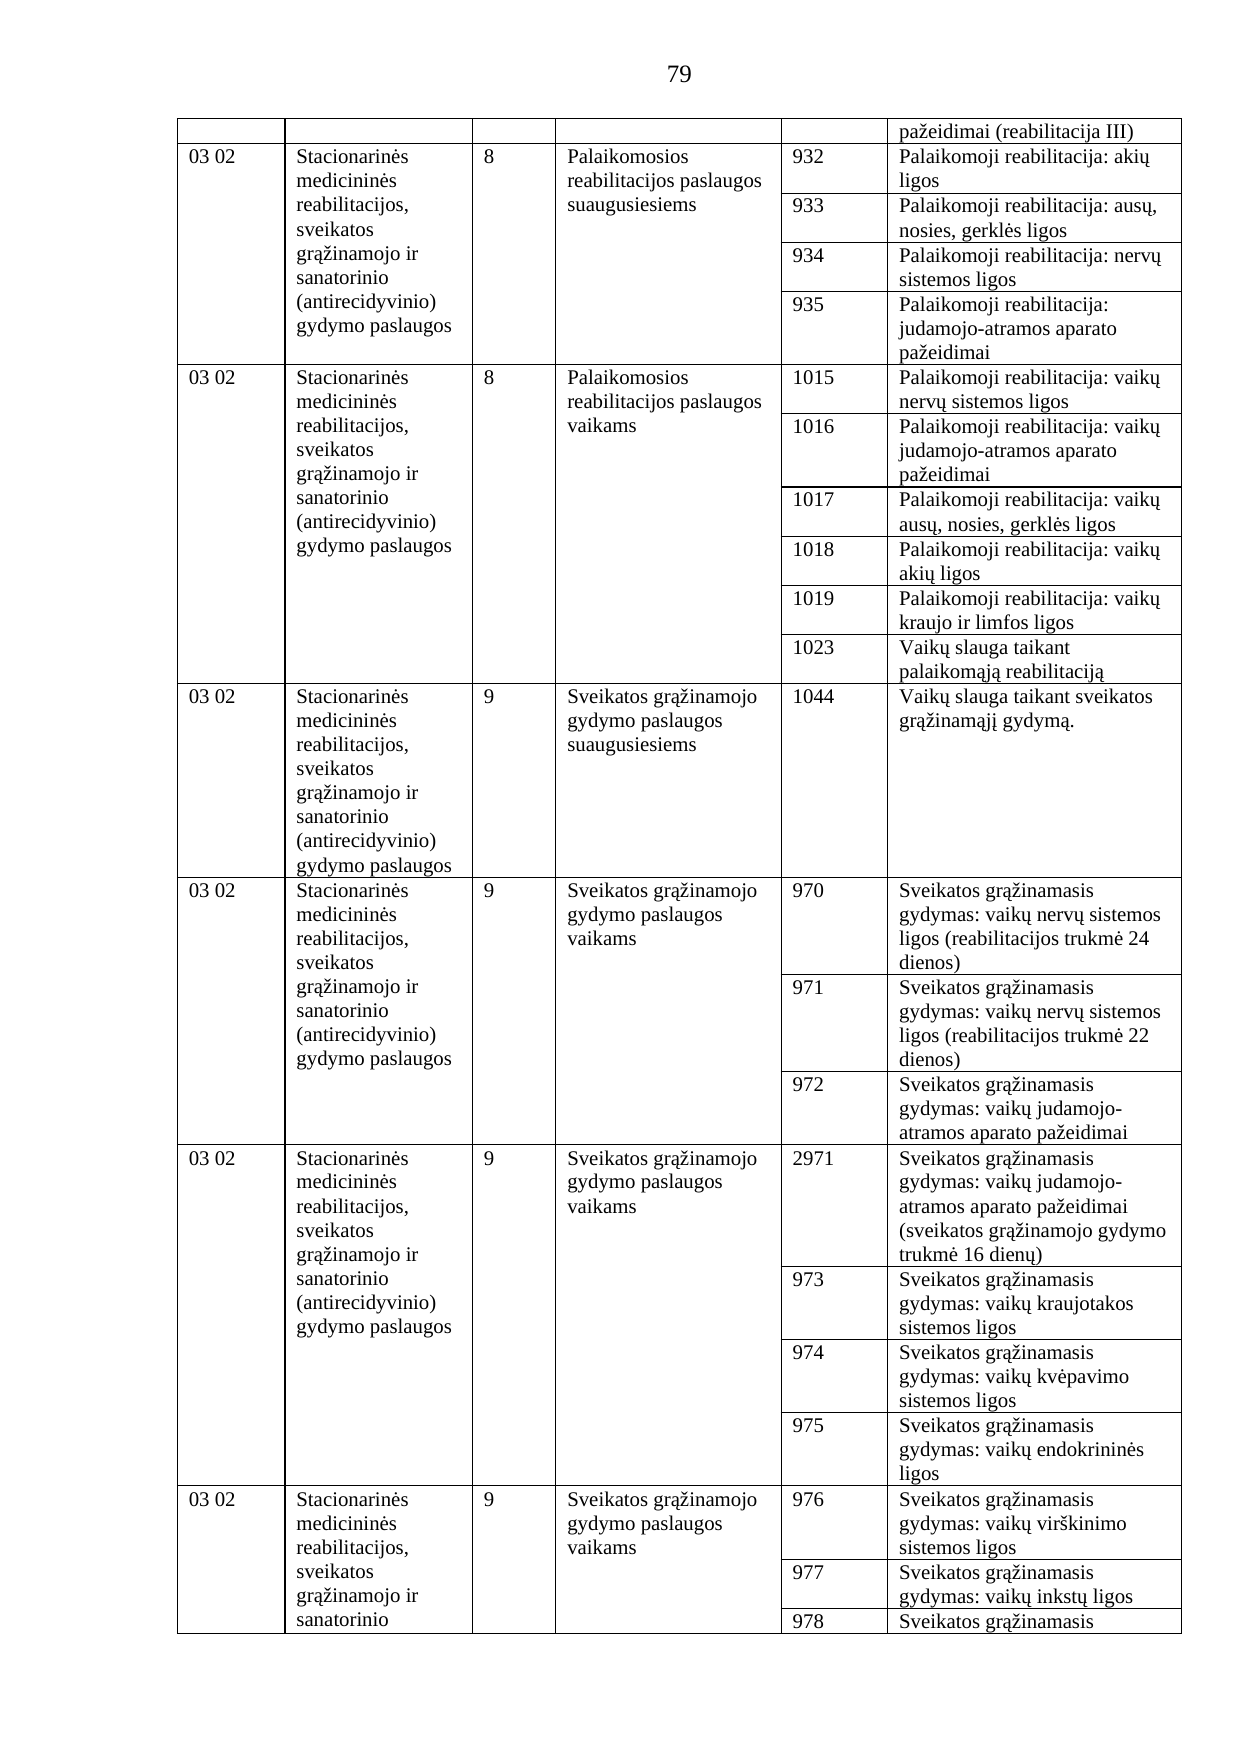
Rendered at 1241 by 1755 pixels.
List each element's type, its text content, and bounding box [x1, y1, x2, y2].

table_cell 9 [473, 1486, 555, 1633]
table_cell 03 02 [178, 878, 284, 1144]
table_cell Sveikatos grąžinamasis gydymas: vaikų kraujotakos sistemos ligos [888, 1267, 1181, 1339]
table_cell Sveikatos grąžinamasis gydymas: vaikų nervų sistemos ligos (reabilitacijos trukmė 22 dienos) [888, 975, 1181, 1071]
table_cell Sveikatos grąžinamasis gydymas: vaikų endokrininės ligos [888, 1413, 1181, 1485]
table_cell [556, 119, 781, 143]
table_cell Sveikatos grąžinamojo gydymo paslaugos vaikams [556, 1145, 781, 1485]
table_cell Palaikomosios reabilitacijos paslaugos vaikams [556, 365, 781, 683]
table_cell pažeidimai (reabilitacija III) [888, 119, 1181, 143]
table_cell Sveikatos grąžinamasis [888, 1609, 1181, 1633]
table_cell [286, 119, 472, 143]
table_cell Sveikatos grąžinamasis gydymas: vaikų nervų sistemos ligos (reabilitacijos trukmė 24 dienos) [888, 878, 1181, 974]
table_cell Stacionarinės medicininės reabilitacijos, sveikatos grąžinamojo ir sanatorinio [286, 1486, 472, 1633]
table_cell Stacionarinės medicininės reabilitacijos, sveikatos grąžinamojo ir sanatorinio (antirecidyvinio) gydymo paslaugos [286, 144, 472, 364]
table_cell 03 02 [178, 144, 284, 364]
table_cell [782, 119, 887, 143]
table_cell 978 [782, 1609, 887, 1633]
table_cell 1016 [782, 414, 887, 486]
table_cell Palaikomoji reabilitacija: ausų, nosies, gerklės ligos [888, 194, 1181, 242]
table_cell Palaikomosios reabilitacijos paslaugos suaugusiesiems [556, 144, 781, 364]
table_cell 1044 [782, 684, 887, 877]
table_cell 974 [782, 1340, 887, 1412]
table_cell 976 [782, 1486, 887, 1559]
table_cell 2971 [782, 1145, 887, 1266]
table_cell Palaikomoji reabilitacija: akių ligos [888, 144, 1181, 192]
table_cell Stacionarinės medicininės reabilitacijos, sveikatos grąžinamojo ir sanatorinio (antirecidyvinio) gydymo paslaugos [286, 878, 472, 1144]
table_cell Palaikomoji reabilitacija: nervų sistemos ligos [888, 243, 1181, 291]
table_cell Palaikomoji reabilitacija: vaikų ausų, nosies, gerklės ligos [888, 488, 1181, 536]
table_cell 1015 [782, 365, 887, 413]
table_cell 03 02 [178, 1486, 284, 1633]
table_cell Vaikų slauga taikant sveikatos grąžinamąjį gydymą. [888, 684, 1181, 877]
table_cell 935 [782, 292, 887, 364]
table_cell Sveikatos grąžinamasis gydymas: vaikų judamojo-atramos aparato pažeidimai [888, 1072, 1181, 1144]
table_cell 932 [782, 144, 887, 192]
table_cell Palaikomoji reabilitacija: vaikų kraujo ir limfos ligos [888, 586, 1181, 634]
table_cell 1019 [782, 586, 887, 634]
table_cell 970 [782, 878, 887, 974]
table_cell Palaikomoji reabilitacija: judamojo-atramos aparato pažeidimai [888, 292, 1181, 364]
table_cell Palaikomoji reabilitacija: vaikų akių ligos [888, 537, 1181, 585]
table_cell Palaikomoji reabilitacija: vaikų nervų sistemos ligos [888, 365, 1181, 413]
table_cell 8 [473, 365, 555, 683]
table_cell Palaikomoji reabilitacija: vaikų judamojo-atramos aparato pažeidimai [888, 414, 1181, 486]
table_cell Stacionarinės medicininės reabilitacijos, sveikatos grąžinamojo ir sanatorinio (antirecidyvinio) gydymo paslaugos [286, 684, 472, 877]
table_cell 973 [782, 1267, 887, 1339]
table_cell 9 [473, 684, 555, 877]
table_cell Sveikatos grąžinamasis gydymas: vaikų kvėpavimo sistemos ligos [888, 1340, 1181, 1412]
table_cell Sveikatos grąžinamojo gydymo paslaugos vaikams [556, 1486, 781, 1633]
table_cell 977 [782, 1560, 887, 1608]
table_cell 933 [782, 194, 887, 242]
table_cell Sveikatos grąžinamasis gydymas: vaikų virškinimo sistemos ligos [888, 1486, 1181, 1559]
table_cell 1018 [782, 537, 887, 585]
table_cell Sveikatos grąžinamasis gydymas: vaikų judamojo-atramos aparato pažeidimai (sveikatos grąžinamojo gydymo trukmė 16 dienų) [888, 1145, 1181, 1266]
table_cell 03 02 [178, 1145, 284, 1485]
table_cell 1023 [782, 635, 887, 683]
table_cell 971 [782, 975, 887, 1071]
table_cell 9 [473, 1145, 555, 1485]
table_cell [473, 119, 555, 143]
table_cell Stacionarinės medicininės reabilitacijos, sveikatos grąžinamojo ir sanatorinio (antirecidyvinio) gydymo paslaugos [286, 365, 472, 683]
table_cell [178, 119, 284, 143]
table_cell 8 [473, 144, 555, 364]
table_cell 03 02 [178, 365, 284, 683]
table_cell 934 [782, 243, 887, 291]
table_cell 03 02 [178, 684, 284, 877]
table_cell 975 [782, 1413, 887, 1485]
table_cell Sveikatos grąžinamasis gydymas: vaikų inkstų ligos [888, 1560, 1181, 1608]
table_cell 9 [473, 878, 555, 1144]
table_cell Stacionarinės medicininės reabilitacijos, sveikatos grąžinamojo ir sanatorinio (antirecidyvinio) gydymo paslaugos [286, 1145, 472, 1485]
table_cell 1017 [782, 488, 887, 536]
table_cell Sveikatos grąžinamojo gydymo paslaugos vaikams [556, 878, 781, 1144]
table_cell Vaikų slauga taikant palaikomąją reabilitaciją [888, 635, 1181, 683]
table_cell Sveikatos grąžinamojo gydymo paslaugos suaugusiesiems [556, 684, 781, 877]
table_cell 972 [782, 1072, 887, 1144]
